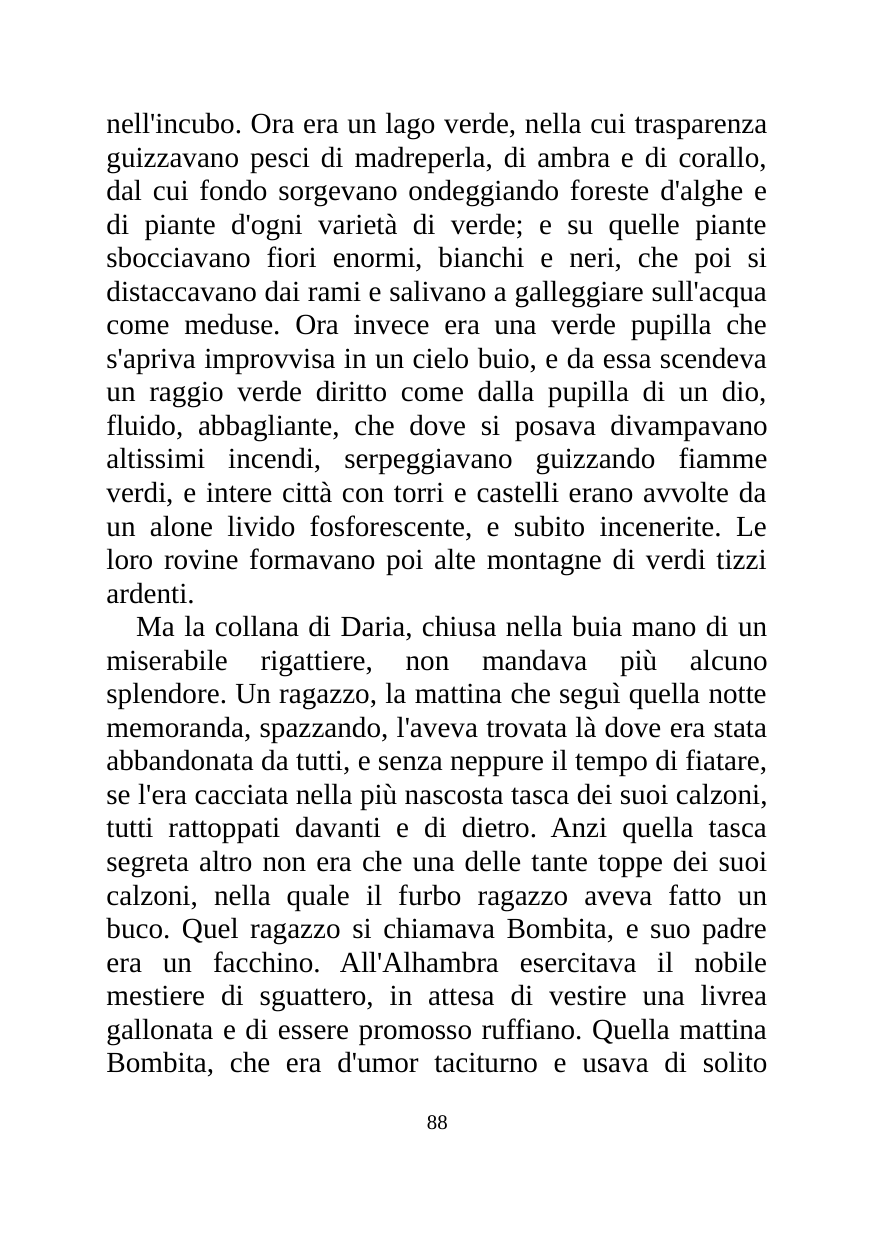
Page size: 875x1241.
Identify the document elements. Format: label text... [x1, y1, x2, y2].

text Ma la collana di Daria, chiusa nella buia mano di un miserabile rigattiere, non mandava più alcuno splendore. Un ragazzo, la mattina che seguì quella notte memoranda, spazzando, l'aveva trovata là dove era stata abbandonata da tutti, e senza neppure il tempo di fiatare, se l'era cacciata nella più nascosta tasca dei suoi calzoni, tutti rattoppati davanti e di dietro. Anzi quella tasca segreta altro non era che una delle tante toppe dei suoi calzoni, nella quale il furbo ragazzo aveva fatto un buco. Quel ragazzo si chiamava Bombita, e suo padre era un facchino. All'Alhambra esercitava il nobile mestiere di sguattero, in attesa di vestire una livrea gallonata e di essere promosso ruffiano. Quella mattina Bombita, che era d'umor taciturno e usava di solito [106, 609, 768, 1079]
text nell'incubo. Ora era un lago verde, nella cui trasparenza guizzavano pesci di madreperla, di ambra e di corallo, dal cui fondo sorgevano ondeggiando foreste d'alghe e di piante d'ogni varietà di verde; e su quelle piante sbocciavano fiori enormi, bianchi e neri, che poi si distaccavano dai rami e salivano a galleggiare sull'acqua come meduse. Ora invece era una verde pupilla che s'apriva improvvisa in un cielo buio, e da essa scendeva un raggio verde diritto come dalla pupilla di un dio, fluido, abbagliante, che dove si posava divampavano altissimi incendi, serpeggiavano guizzando fiamme verdi, e intere città con torri e castelli erano avvolte da un alone livido fosforescente, e subito incenerite. Le loro rovine formavano poi alte montagne di verdi tizzi ardenti. [106, 106, 768, 609]
